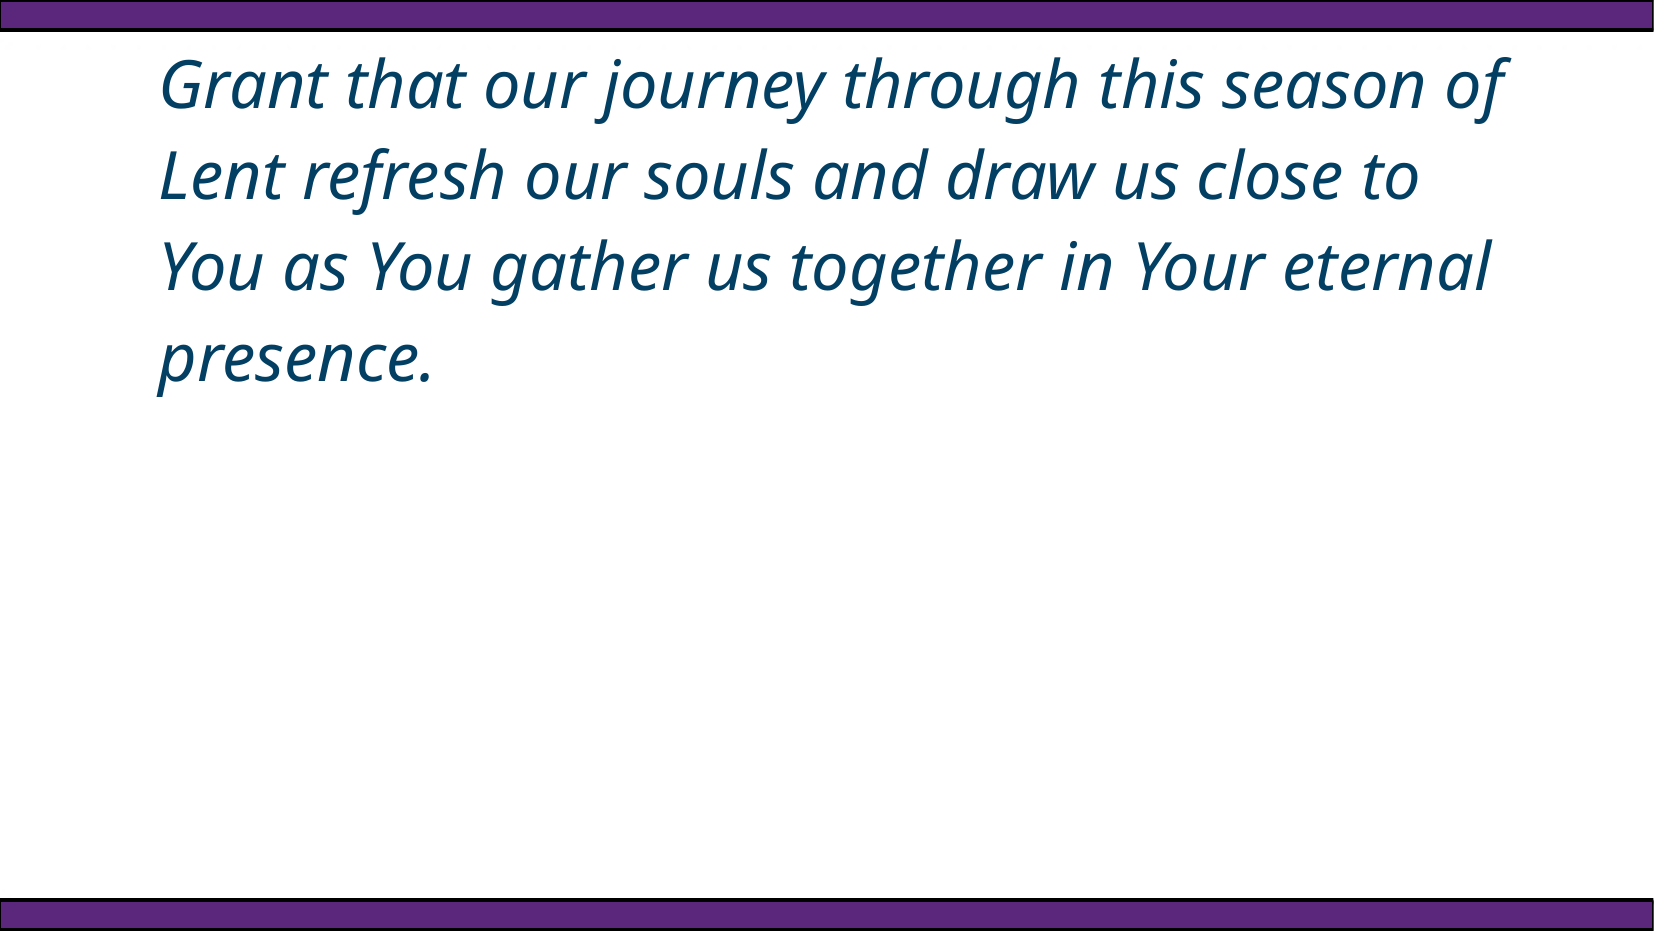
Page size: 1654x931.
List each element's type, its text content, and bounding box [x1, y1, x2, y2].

text_box Grant that our journey through this season of Lent refresh our souls and draw us close to You as You gather us together in Your eternal presence. [75, 30, 1576, 400]
text_box [0, 900, 1654, 931]
picture [0, 31, 1654, 900]
text_box [0, 0, 1654, 31]
